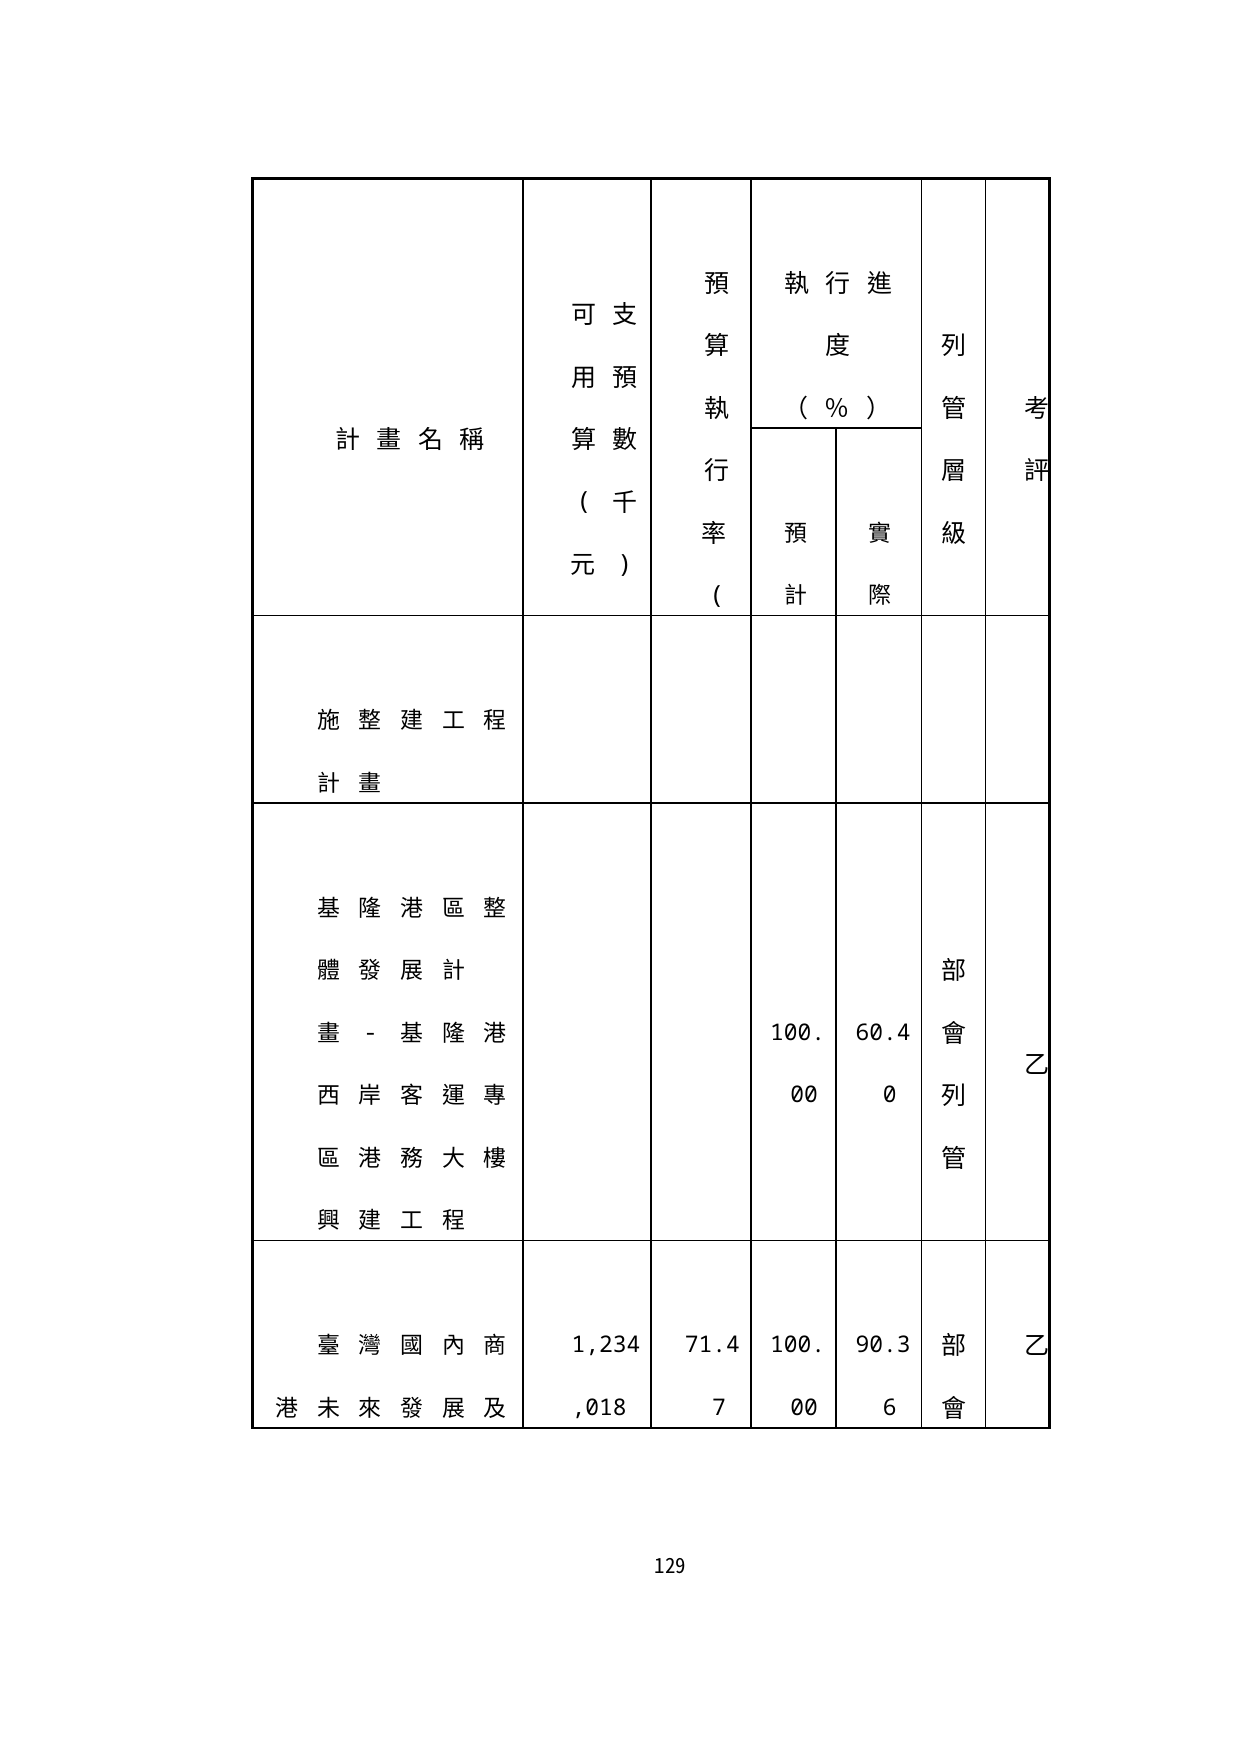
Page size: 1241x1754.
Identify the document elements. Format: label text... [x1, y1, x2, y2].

table_cell 部會 [922, 1241, 985, 1427]
table_cell 71.47 [652, 1241, 750, 1427]
table_cell [524, 616, 650, 802]
table_cell 實際 [837, 429, 921, 615]
table_cell 基隆港區整體發展計畫-基隆港西岸客運專區港務大樓興建工程 [254, 804, 522, 1240]
table_header 可支用預算數(千元) [524, 180, 650, 615]
table_cell 100.00 [752, 1241, 835, 1427]
table_cell 1,234,018 [524, 1241, 650, 1427]
table_cell 乙 [986, 804, 1048, 1240]
table_header 列管層級 [922, 180, 985, 615]
table_cell 施整建工程計畫 [254, 616, 522, 802]
table_cell 60.40 [837, 804, 921, 1240]
table_cell 預計 [752, 429, 835, 615]
table_cell 乙 [986, 1241, 1048, 1427]
table_cell [922, 616, 985, 802]
table_cell [986, 616, 1048, 802]
table_cell [652, 616, 750, 802]
table_cell [652, 804, 750, 1240]
table_cell [752, 616, 835, 802]
table_header 計畫名稱 [254, 180, 522, 615]
table_cell 100.00 [752, 804, 835, 1240]
table_cell [837, 616, 921, 802]
table_cell 部會列管 [922, 804, 985, 1240]
table_header 預算執行率(％) [652, 180, 750, 615]
table_cell 臺灣國內商港未來發展及 [254, 1241, 522, 1427]
table_header 執行進度（％） [752, 180, 921, 427]
table_cell 90.36 [837, 1241, 921, 1427]
table_header 考評 [986, 180, 1048, 615]
table_cell [524, 804, 650, 1240]
